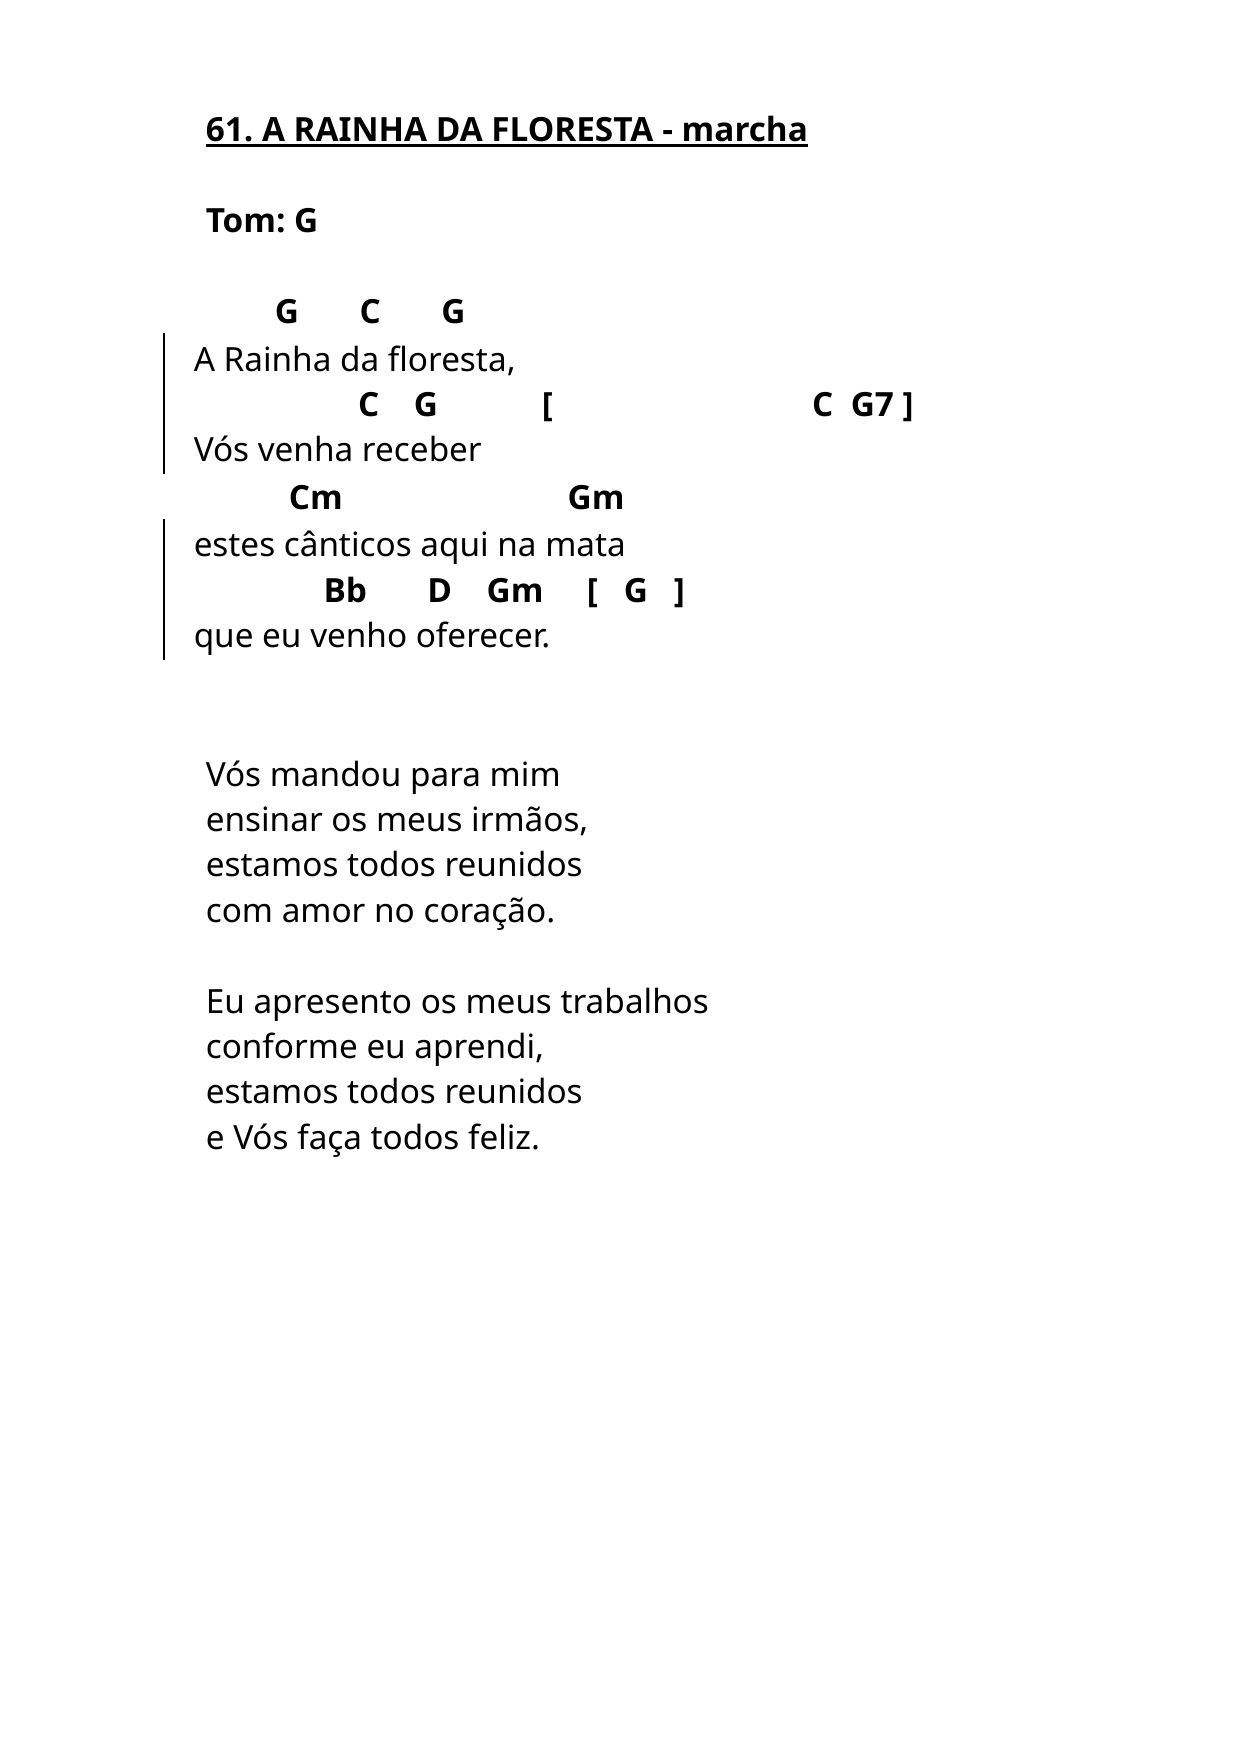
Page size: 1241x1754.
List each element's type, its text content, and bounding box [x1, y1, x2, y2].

text com amor no coração. [177, 887, 1063, 932]
subtitle Tom: G [177, 197, 1063, 242]
text conforme eu aprendi, [177, 1023, 1063, 1068]
table_cell estes cânticos aqui na mata Bb D Gm [ G ] que eu venho oferecer. [165, 521, 1050, 657]
subtitle 61. A RAINHA DA FLORESTA - marcha [177, 106, 1063, 152]
text Eu apresento os meus trabalhos [177, 977, 1063, 1023]
text e Vós faça todos feliz. [177, 1114, 1063, 1159]
subtitle G C G [177, 288, 1063, 333]
table_cell Cm Gm [164, 474, 1050, 519]
text estamos todos reunidos [177, 1068, 1063, 1114]
text Vós mandou para mim [177, 750, 1063, 796]
text estamos todos reunidos [177, 841, 1063, 887]
text ensinar os meus irmãos, [177, 796, 1063, 841]
table_header A Rainha da floresta, C G [ C G7 ] Vós venha receber [165, 335, 1050, 472]
